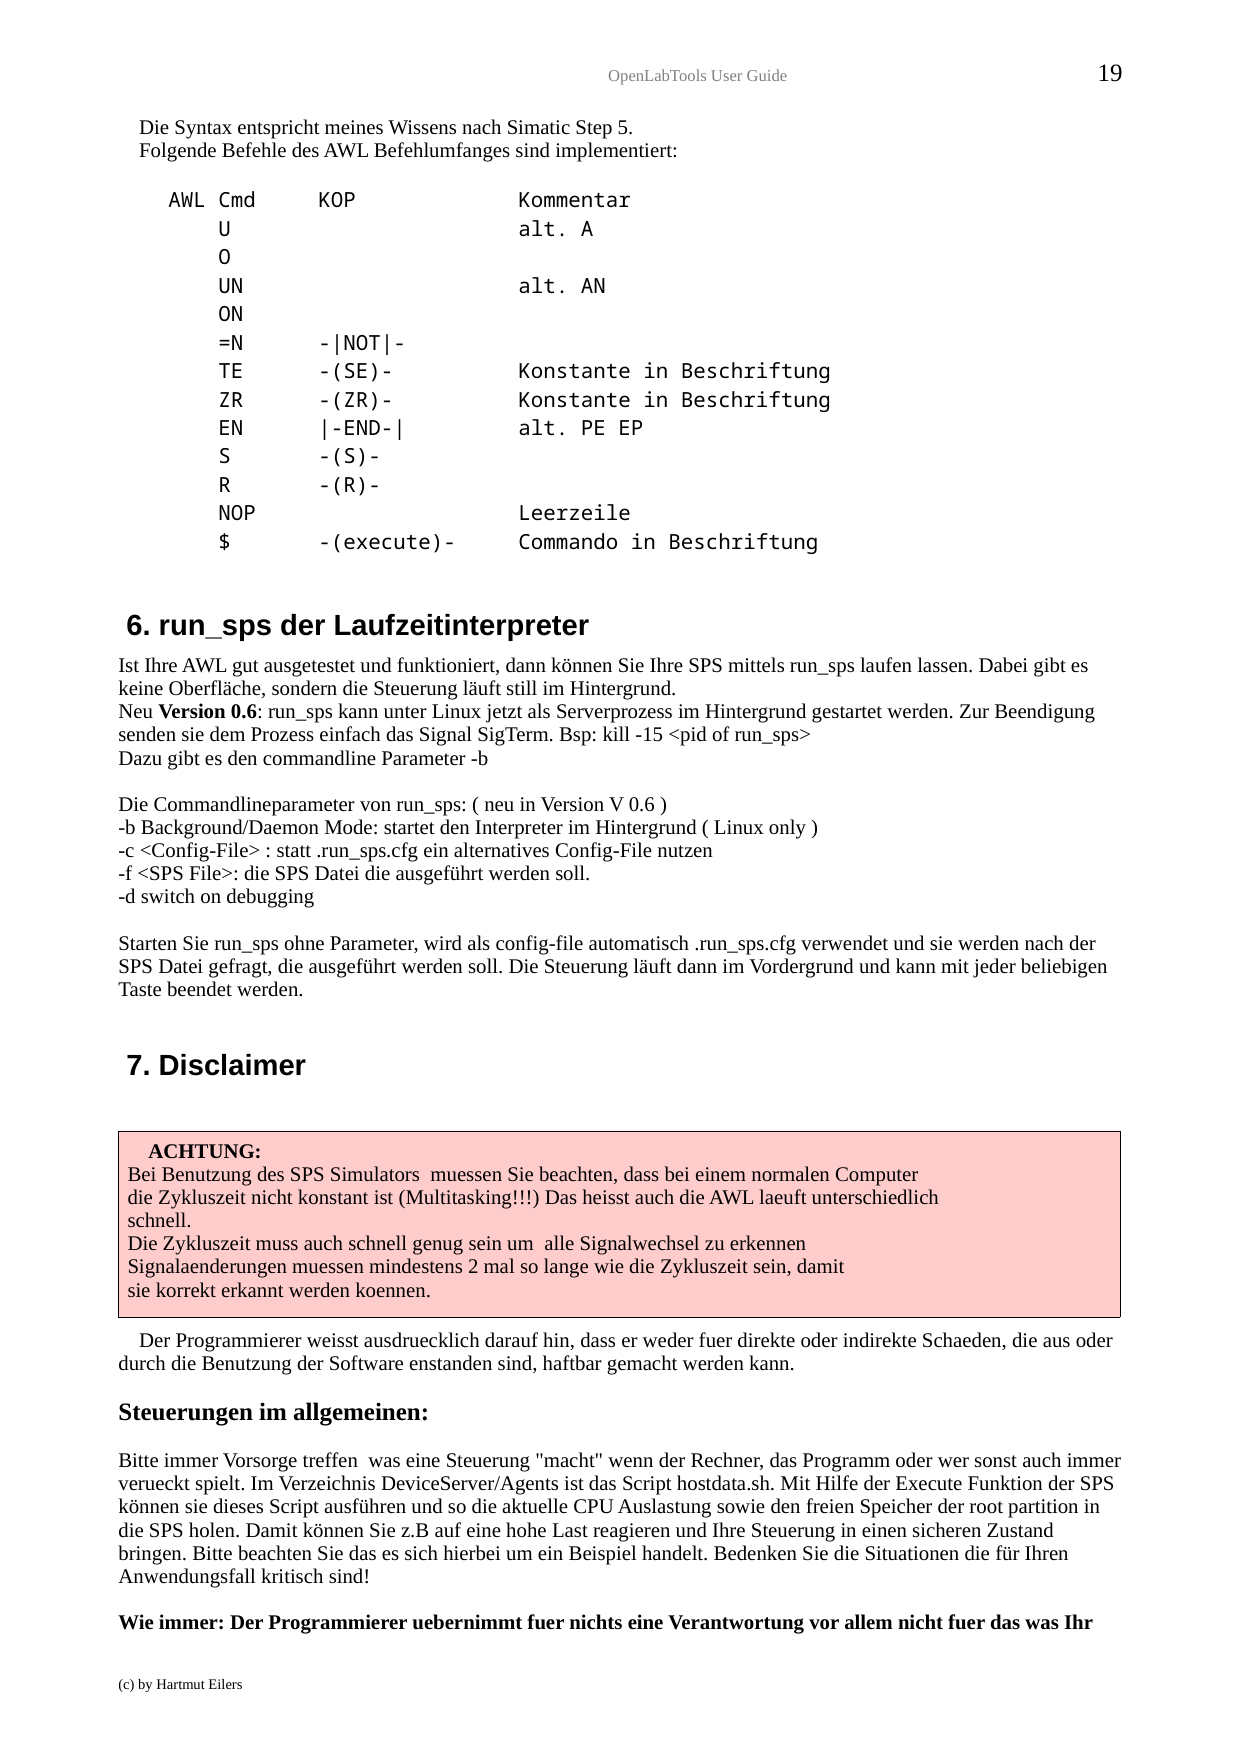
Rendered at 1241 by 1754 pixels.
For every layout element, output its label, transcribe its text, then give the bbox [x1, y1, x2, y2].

text ZR -(ZR)- Konstante in Beschriftung [118, 385, 1122, 413]
text =N -|NOT|- [118, 328, 1122, 356]
text $ -(execute)- Commando in Beschriftung [118, 527, 1122, 555]
text Folgende Befehle des AWL Befehlumfanges sind implementiert: [118, 139, 1122, 162]
text Starten Sie run_sps ohne Parameter, wird als config-file automatisch .run_sps.cfg verwendet und sie werden nach der SPS Datei gefragt, die ausgeführt werden soll. Die Steuerung läuft dann im Vordergrund und kann mit jeder beliebigen Taste beendet werden. [118, 931, 1122, 1001]
text -c <Config-File> : statt .run_sps.cfg ein alternatives Config-File nutzen [118, 839, 1122, 862]
text Bei Benutzung des SPS Simulators muessen Sie beachten, dass bei einem normalen Computer [127, 1163, 1111, 1186]
text Neu Version 0.6: run_sps kann unter Linux jetzt als Serverprozess im Hintergrund gestartet werden. Zur Beendigung senden sie dem Prozess einfach das Signal SigTerm. Bsp: kill -15 <pid of run_sps> [118, 700, 1122, 746]
text Die Zykluszeit muss auch schnell genug sein um alle Signalwechsel zu erkennen Signalaenderungen muessen mindestens 2 mal so lange wie die Zykluszeit sein, damit sie korrekt erkannt werden koennen. [127, 1232, 1111, 1302]
text EN |-END-| alt. PE EP [118, 413, 1122, 442]
subtitle 7. Disclaimer [118, 1049, 1122, 1081]
text R -(R)- [118, 470, 1122, 498]
subtitle 6. run_sps der Laufzeitinterpreter [118, 609, 1122, 641]
text die Zykluszeit nicht konstant ist (Multitasking!!!) Das heisst auch die AWL laeuft unterschiedlich [127, 1186, 1111, 1209]
text Die Syntax entspricht meines Wissens nach Simatic Step 5. [118, 116, 1122, 139]
text UN alt. AN [118, 271, 1122, 299]
text TE -(SE)- Konstante in Beschriftung [118, 356, 1122, 385]
text schnell. [127, 1209, 1111, 1232]
text Der Programmierer weisst ausdruecklich darauf hin, dass er weder fuer direkte oder indirekte Schaeden, die aus oder durch die Benutzung der Software enstanden sind, haftbar gemacht werden kann. Steuerungen im allgemeinen: Bitte immer Vorsorge treffen was eine Steuerung "macht" wenn der Rechner, das Programm oder wer sonst auch immer verueckt spielt. Im Verzeichnis DeviceServer/Agents ist das Script hostdata.sh. Mit Hilfe der Execute Funktion der SPS können sie dieses Script ausführen und so die aktuelle CPU Auslastung sowie den freien Speicher der root partition in die SPS holen. Damit können Sie z.B auf eine hohe Last reagieren und Ihre Steuerung in einen sicheren Zustand bringen. Bitte beachten Sie das es sich hierbei um ein Beispiel handelt. Bedenken Sie die Situationen die für Ihren Anwendungsfall kritisch sind! Wie immer: Der Programmierer uebernimmt fuer nichts eine Verantwortung vor allem nicht fuer das was Ihr [118, 1117, 1122, 1634]
text ON [118, 299, 1122, 328]
text NOP Leerzeile [118, 498, 1122, 527]
text AWL Cmd KOP Kommentar [118, 186, 1122, 214]
text -b Background/Daemon Mode: startet den Interpreter im Hintergrund ( Linux only ) [118, 816, 1122, 839]
text -f <SPS File>: die SPS Datei die ausgeführt werden soll. -d switch on debugging [118, 862, 1122, 908]
text Die Commandlineparameter von run_sps: ( neu in Version V 0.6 ) [118, 793, 1122, 816]
text Dazu gibt es den commandline Parameter -b [118, 746, 1122, 769]
text O [118, 242, 1122, 271]
text U alt. A [118, 214, 1122, 242]
text ACHTUNG: [127, 1140, 1111, 1163]
text S -(S)- [118, 442, 1122, 470]
text Ist Ihre AWL gut ausgetestet und funktioniert, dann können Sie Ihre SPS mittels run_sps laufen lassen. Dabei gibt es keine Oberfläche, sondern die Steuerung läuft still im Hintergrund. [118, 654, 1122, 700]
